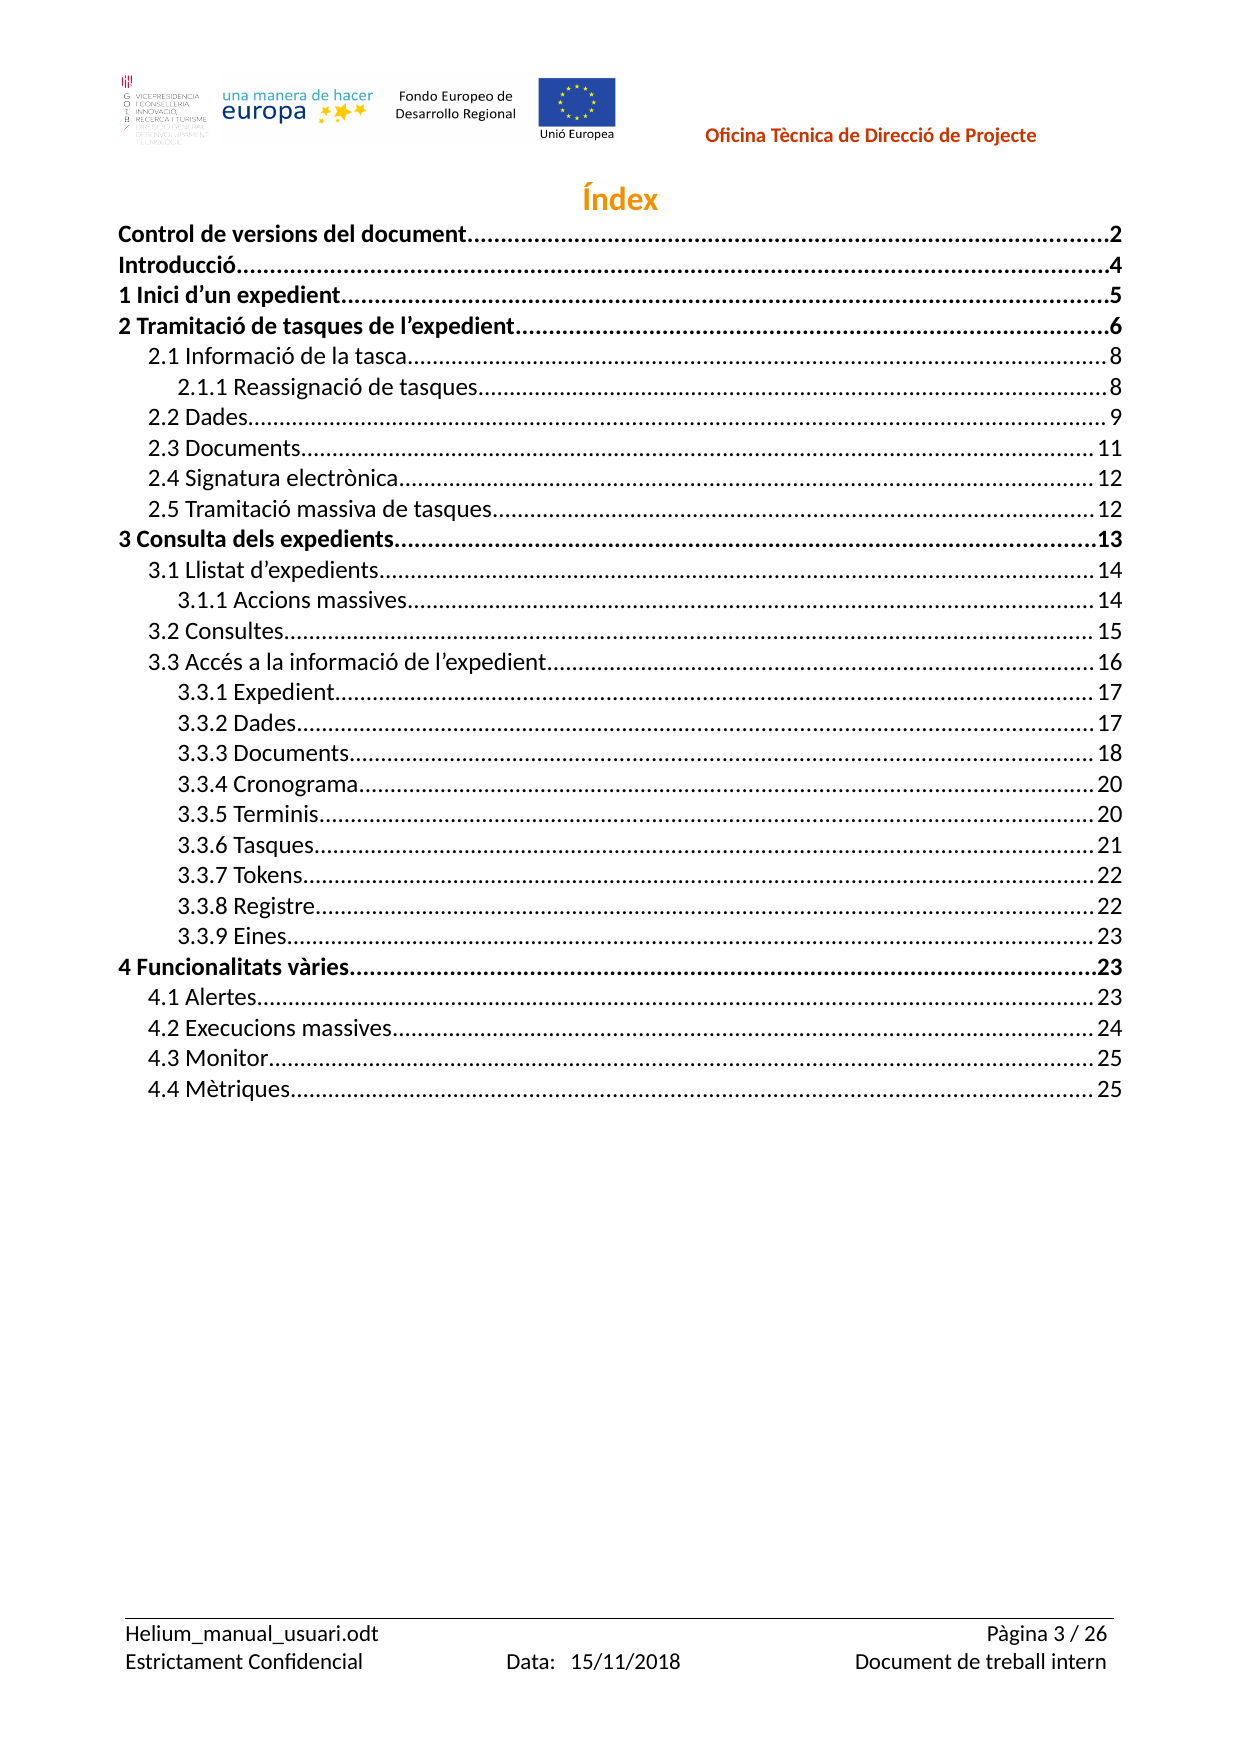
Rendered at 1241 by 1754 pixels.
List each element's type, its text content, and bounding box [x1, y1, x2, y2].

text 3.3 Accés a la informació de l’expedient 16 [148, 646, 1122, 676]
text 2.5 Tramitació massiva de tasques 12 [148, 493, 1122, 524]
text 3.3.4 Cronograma 20 [177, 768, 1122, 798]
text 3.3.6 Tasques 21 [177, 829, 1122, 859]
picture [118, 73, 213, 147]
text Control de versions del document 2 [118, 218, 1122, 249]
text 3.2 Consultes 15 [148, 615, 1122, 646]
text 3 Consulta dels expedients 13 [118, 524, 1122, 554]
text 2.1 Informació de la tasca 8 [148, 341, 1122, 371]
text 4 Funcionalitats vàries 23 [118, 951, 1122, 981]
text 2.3 Documents 11 [148, 432, 1122, 463]
text 3.3.1 Expedient 17 [177, 676, 1122, 707]
text 4.2 Execucions massives 24 [148, 1012, 1122, 1042]
text 4.3 Monitor 25 [148, 1042, 1122, 1073]
text 4.1 Alertes 23 [148, 981, 1122, 1012]
text 2.1.1 Reassignació de tasques 8 [177, 371, 1122, 402]
text 2.2 Dades 9 [148, 402, 1122, 432]
text 1 Inici d’un expedient 5 [118, 279, 1122, 310]
text Índex [118, 178, 1122, 218]
text 2 Tramitació de tasques de l’expedient 6 [118, 310, 1122, 341]
text 3.3.5 Terminis 20 [177, 798, 1122, 829]
text 3.3.9 Eines 23 [177, 920, 1122, 951]
text Introducció 4 [118, 249, 1122, 279]
text 3.3.2 Dades 17 [177, 707, 1122, 737]
text 3.3.8 Registre 22 [177, 890, 1122, 920]
text 3.3.3 Documents 18 [177, 737, 1122, 768]
picture [219, 73, 621, 147]
text 4.4 Mètriques 25 [148, 1073, 1122, 1103]
text 3.1.1 Accions massives 14 [177, 585, 1122, 615]
text 2.4 Signatura electrònica 12 [148, 463, 1122, 493]
text 3.3.7 Tokens 22 [177, 859, 1122, 890]
text 3.1 Llistat d’expedients 14 [148, 554, 1122, 585]
